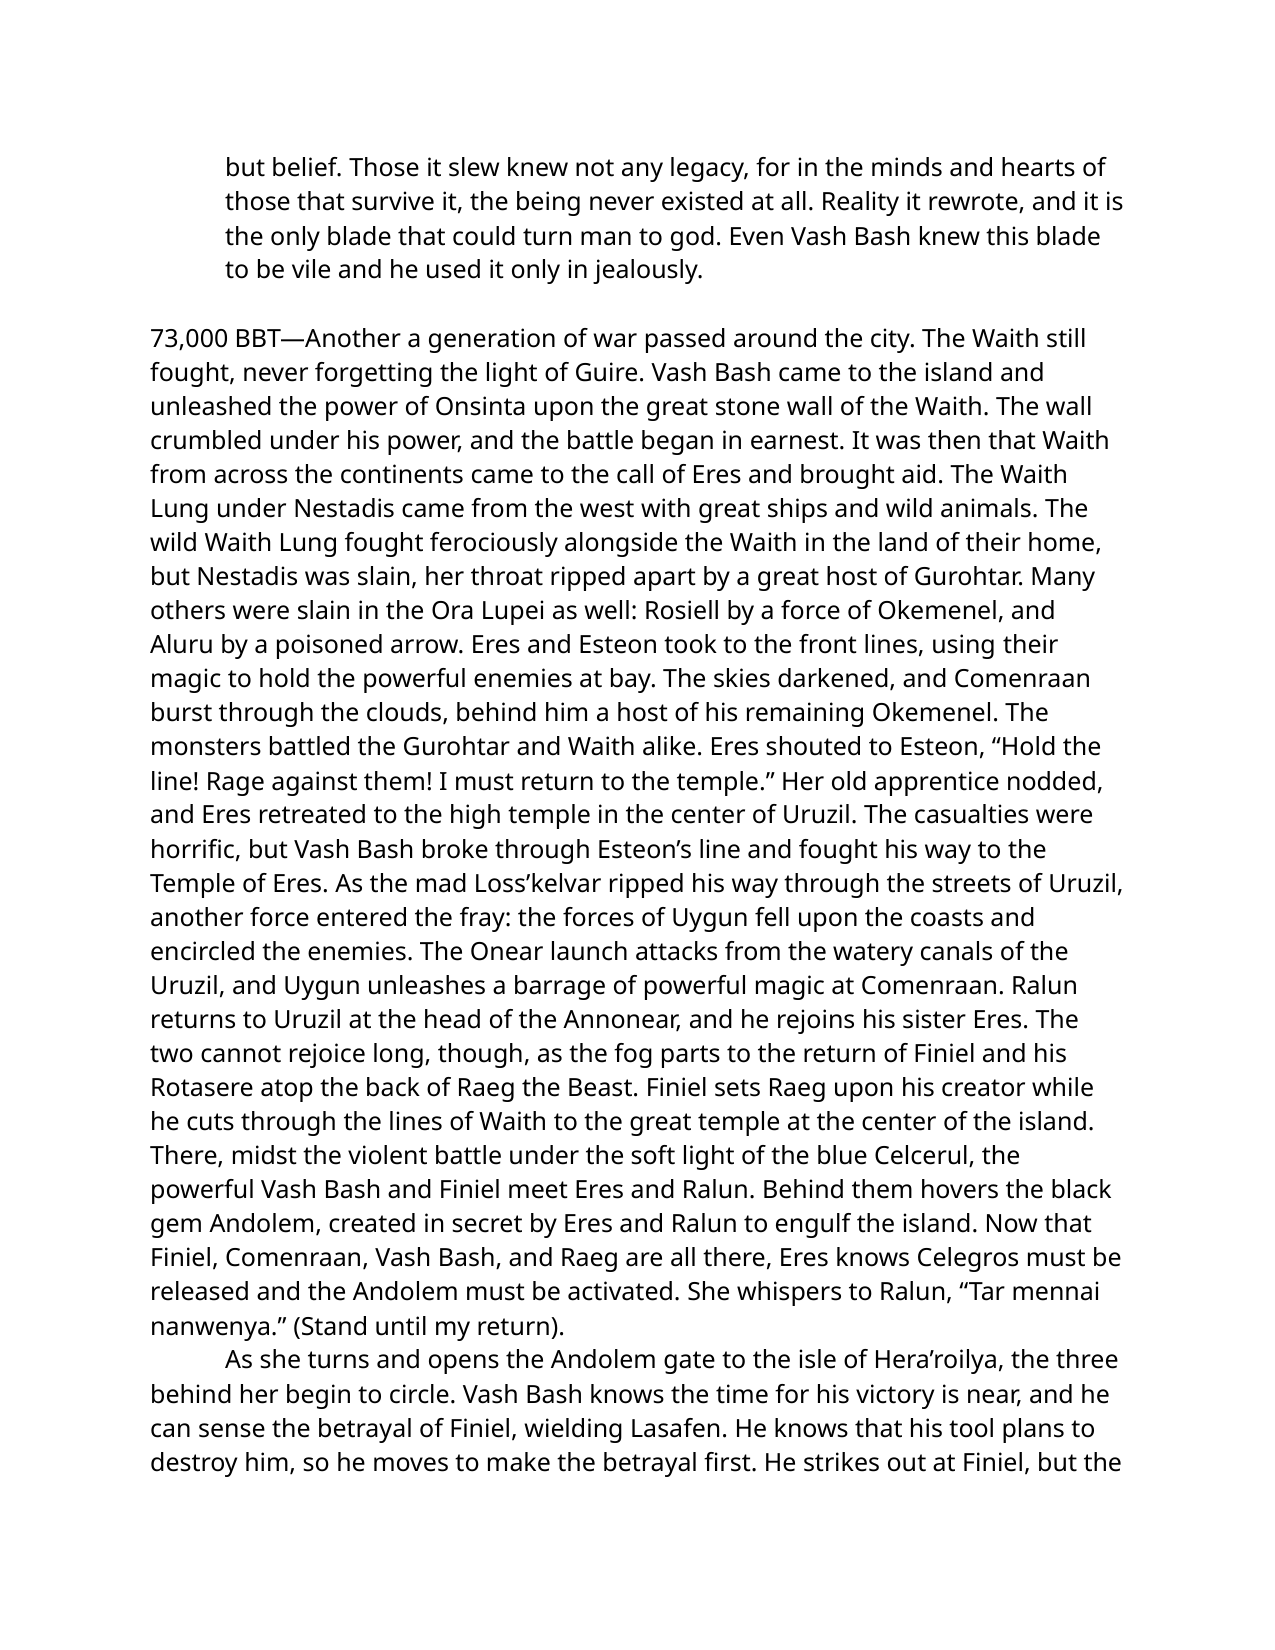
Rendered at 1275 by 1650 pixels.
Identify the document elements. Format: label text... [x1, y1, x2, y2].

text but belief. Those it slew knew not any legacy, for in the minds and hearts of those that survive it, the being never existed at all. Reality it rewrote, and it is the only blade that could turn man to god. Even Vash Bash knew this blade to be vile and he used it only in jealously. [225, 150, 1125, 286]
text As she turns and opens the Andolem gate to the isle of Hera’roilya, the three behind her begin to circle. Vash Bash knows the time for his victory is near, and he can sense the betrayal of Finiel, wielding Lasafen. He knows that his tool plans to destroy him, so he moves to make the betrayal first. He strikes out at Finiel, but the [150, 1342, 1125, 1478]
text 73,000 BBT—Another a generation of war passed around the city. The Waith still fought, never forgetting the light of Guire. Vash Bash came to the island and unleashed the power of Onsinta upon the great stone wall of the Waith. The wall crumbled under his power, and the battle began in earnest. It was then that Waith from across the continents came to the call of Eres and brought aid. The Waith Lung under Nestadis came from the west with great ships and wild animals. The wild Waith Lung fought ferociously alongside the Waith in the land of their home, but Nestadis was slain, her throat ripped apart by a great host of Gurohtar. Many others were slain in the Ora Lupei as well: Rosiell by a force of Okemenel, and Aluru by a poisoned arrow. Eres and Esteon took to the front lines, using their magic to hold the powerful enemies at bay. The skies darkened, and Comenraan burst through the clouds, behind him a host of his remaining Okemenel. The monsters battled the Gurohtar and Waith alike. Eres shouted to Esteon, “Hold the line! Rage against them! I must return to the temple.” Her old apprentice nodded, and Eres retreated to the high temple in the center of Uruzil. The casualties were horrific, but Vash Bash broke through Esteon’s line and fought his way to the Temple of Eres. As the mad Loss’kelvar ripped his way through the streets of Uruzil, another force entered the fray: the forces of Uygun fell upon the coasts and encircled the enemies. The Onear launch attacks from the watery canals of the Uruzil, and Uygun unleashes a barrage of powerful magic at Comenraan. Ralun returns to Uruzil at the head of the Annonear, and he rejoins his sister Eres. The two cannot rejoice long, though, as the fog parts to the return of Finiel and his Rotasere atop the back of Raeg the Beast. Finiel sets Raeg upon his creator while he cuts through the lines of Waith to the great temple at the center of the island. There, midst the violent battle under the soft light of the blue Celcerul, the powerful Vash Bash and Finiel meet Eres and Ralun. Behind them hovers the black gem Andolem, created in secret by Eres and Ralun to engulf the island. Now that Finiel, Comenraan, Vash Bash, and Raeg are all there, Eres knows Celegros must be released and the Andolem must be activated. She whispers to Ralun, “Tar mennai nanwenya.” (Stand until my return). [150, 320, 1125, 1342]
